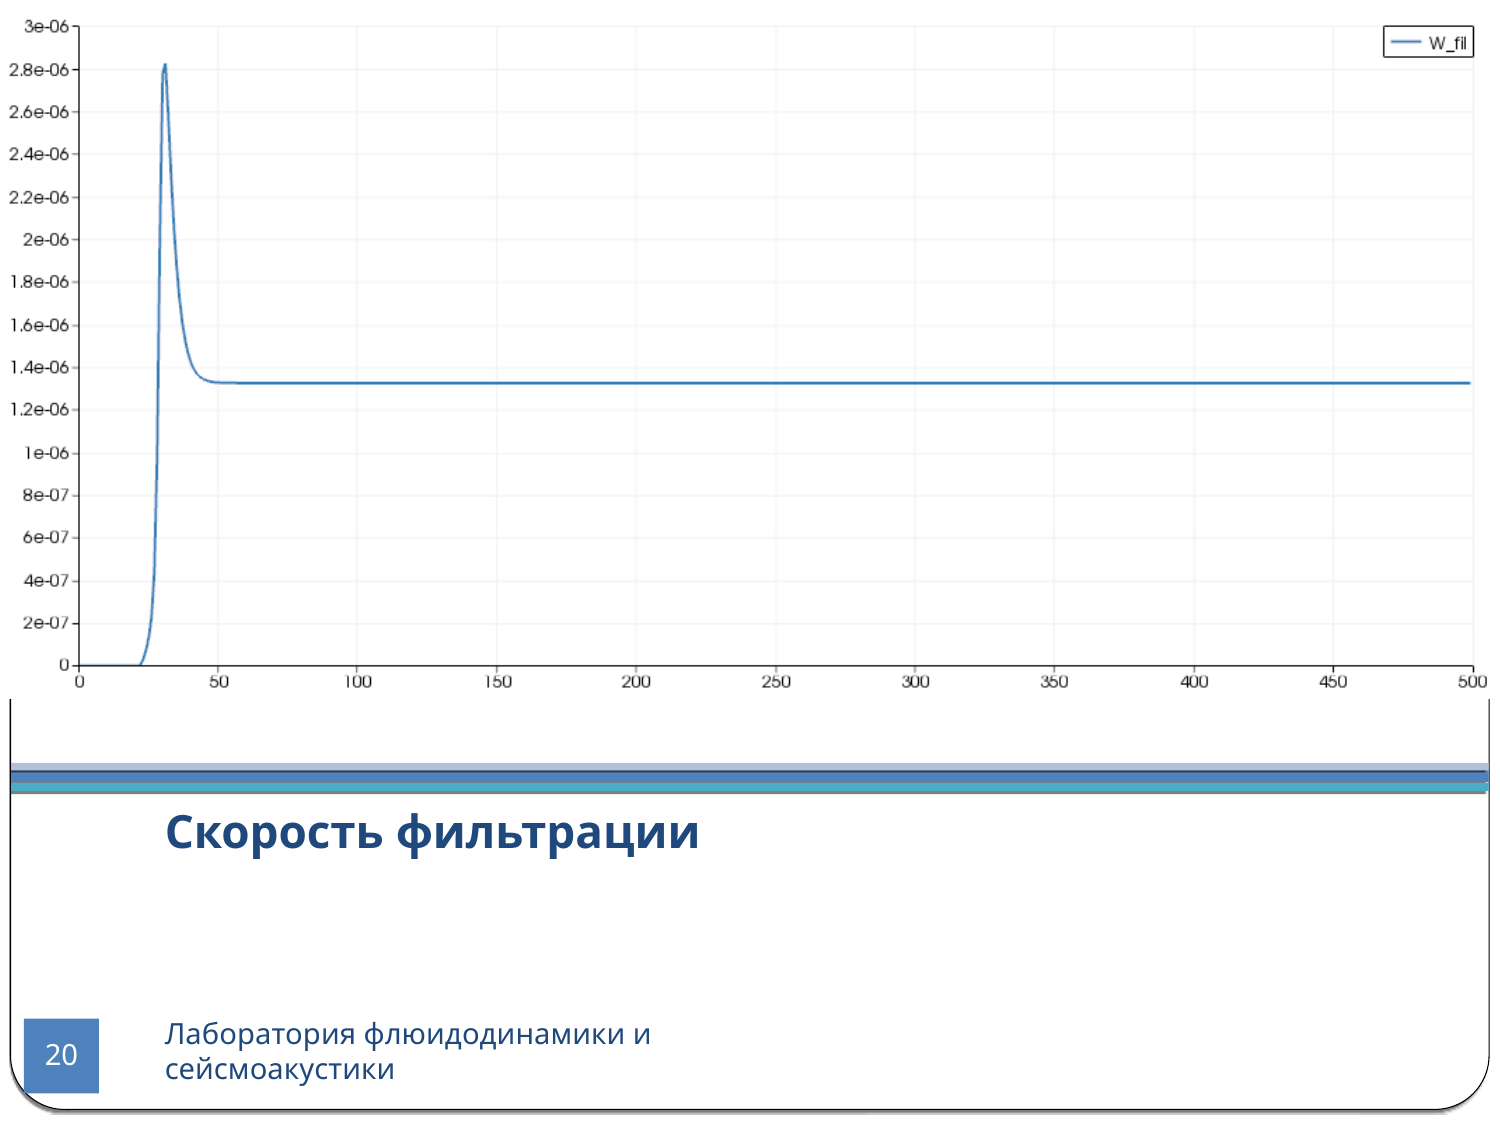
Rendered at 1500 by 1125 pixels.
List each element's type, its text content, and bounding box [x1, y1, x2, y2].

footer Лаборатория флюидодинамики и сейсмоакустики [150, 1012, 880, 1088]
slide_number [23, 1018, 99, 1094]
title Скорость фильтрации [150, 786, 1350, 873]
picture [0, 0, 1500, 699]
